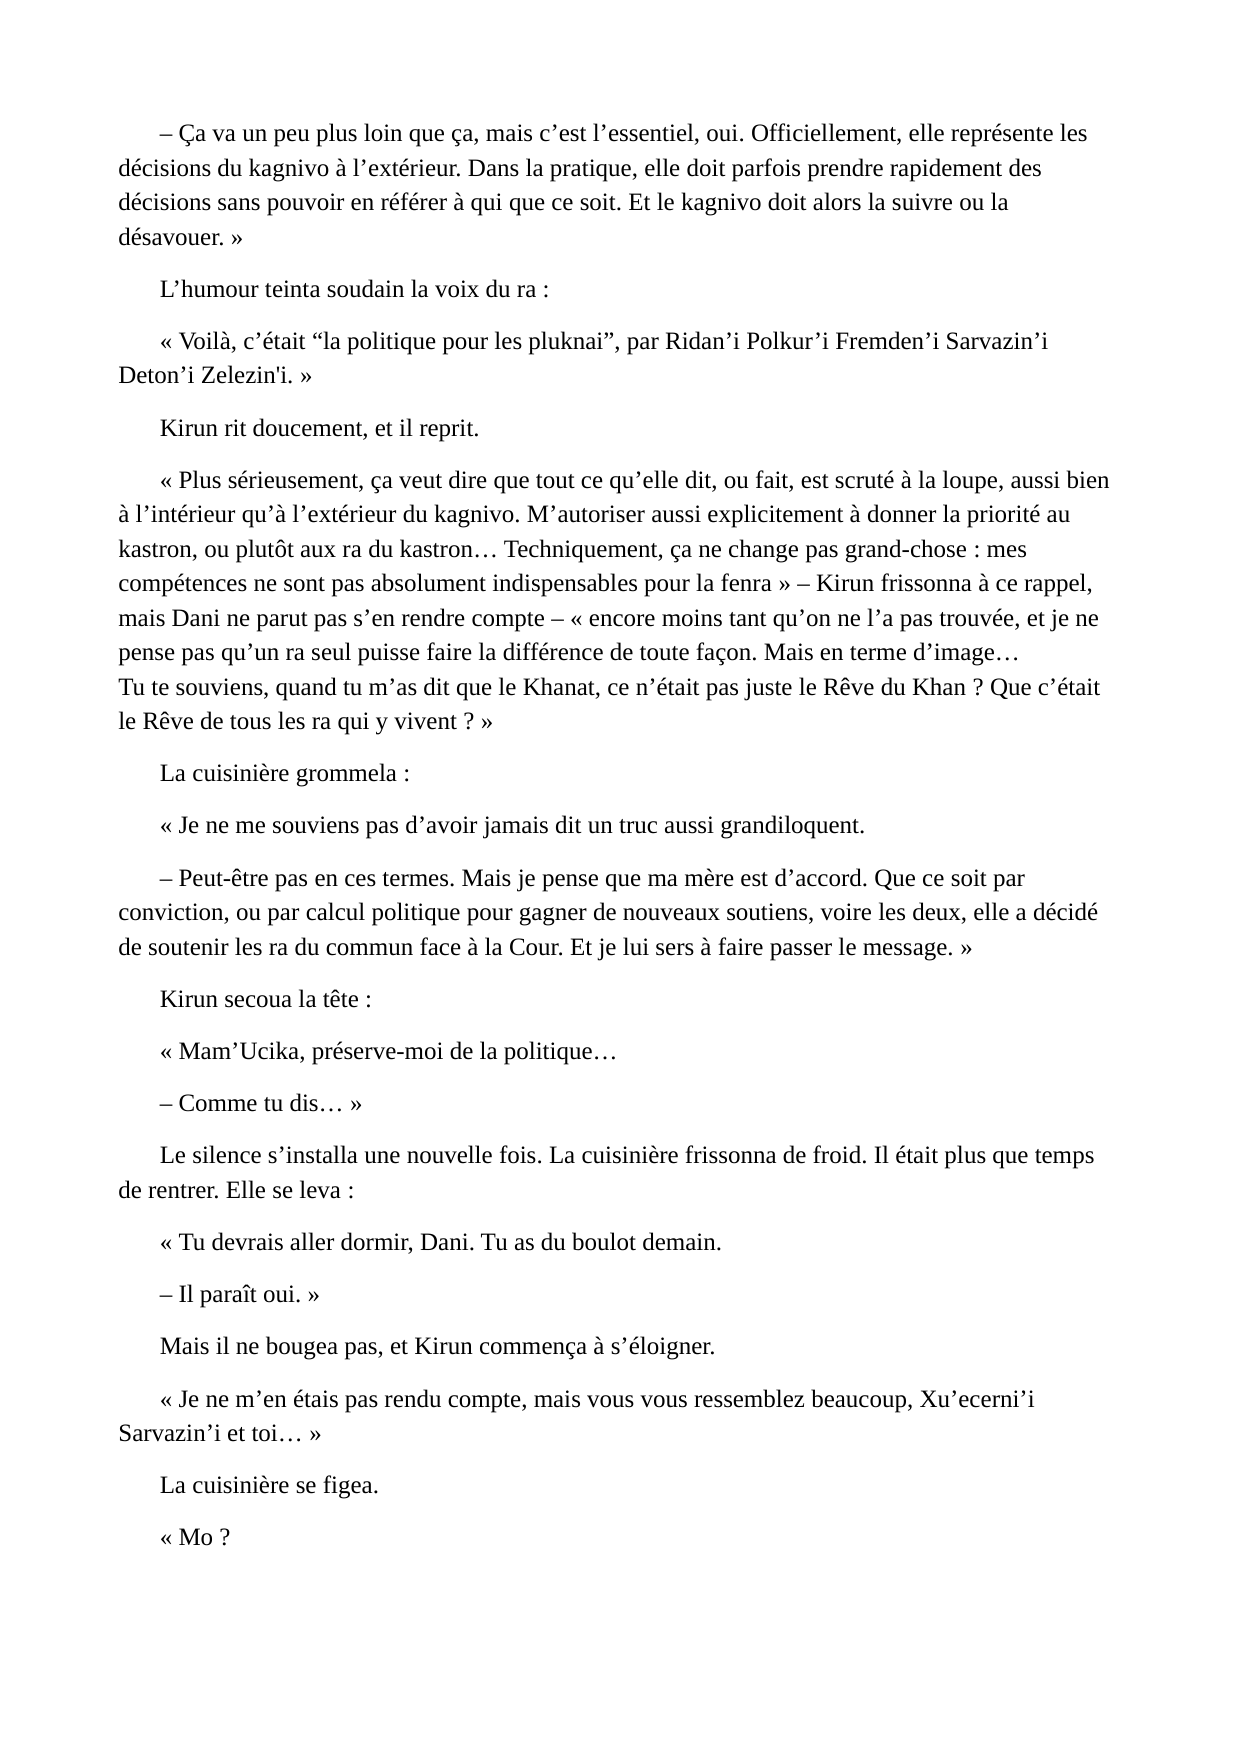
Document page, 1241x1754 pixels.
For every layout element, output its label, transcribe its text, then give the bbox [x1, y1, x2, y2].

text « Plus sérieusement, ça veut dire que tout ce qu’elle dit, ou fait, est scruté à la loupe, aussi bien à l’intérieur qu’à l’extérieur du kagnivo. M’autoriser aussi explicitement à donner la priorité au kastron, ou plutôt aux ra du kastron… Techniquement, ça ne change pas grand-chose : mes compétences ne sont pas absolument indispensables pour la fenra » – Kirun frissonna à ce rappel, mais Dani ne parut pas s’en rendre compte – « encore moins tant qu’on ne l’a pas trouvée, et je ne pense pas qu’un ra seul puisse faire la différence de toute façon. Mais en terme d’image… Tu te souviens, quand tu m’as dit que le Khanat, ce n’était pas juste le Rêve du Khan ? Que c’était le Rêve de tous les ra qui y vivent ? » [118, 465, 1122, 735]
text – Ça va un peu plus loin que ça, mais c’est l’essentiel, oui. Officiellement, elle représente les décisions du kagnivo à l’extérieur. Dans la pratique, elle doit parfois prendre rapidement des décisions sans pouvoir en référer à qui que ce soit. Et le kagnivo doit alors la suivre ou la désavouer. » [118, 118, 1122, 250]
text – Comme tu dis… » [118, 1088, 1122, 1117]
text La cuisinière se figea. [118, 1470, 1122, 1499]
text La cuisinière grommela : [118, 758, 1122, 787]
text Mais il ne bougea pas, et Kirun commença à s’éloigner. [118, 1331, 1122, 1360]
text « Tu devrais aller dormir, Dani. Tu as du boulot demain. [118, 1227, 1122, 1256]
text L’humour teinta soudain la voix du ra : [118, 274, 1122, 302]
text Kirun secoua la tête : [118, 984, 1122, 1013]
text « Je ne m’en étais pas rendu compte, mais vous vous ressemblez beaucoup, Xu’ecerni’i Sarvazin’i et toi… » [118, 1384, 1122, 1447]
text Le silence s’installa une nouvelle fois. La cuisinière frissonna de froid. Il était plus que temps de rentrer. Elle se leva : [118, 1140, 1122, 1204]
text – Il paraît oui. » [118, 1279, 1122, 1308]
text « Mo ? [118, 1522, 1122, 1551]
text « Voilà, c’était “la politique pour les pluknai”, par Ridan’i Polkur’i Fremden’i Sarvazin’i Deton’i Zelezin'i. » [118, 326, 1122, 389]
text « Je ne me souviens pas d’avoir jamais dit un truc aussi grandiloquent. [118, 811, 1122, 839]
text Kirun rit doucement, et il reprit. [118, 413, 1122, 441]
text – Peut-être pas en ces termes. Mais je pense que ma mère est d’accord. Que ce soit par conviction, ou par calcul politique pour gagner de nouveaux soutiens, voire les deux, elle a décidé de soutenir les ra du commun face à la Cour. Et je lui sers à faire passer le message. » [118, 863, 1122, 960]
text « Mam’Ucika, préserve-moi de la politique… [118, 1036, 1122, 1065]
